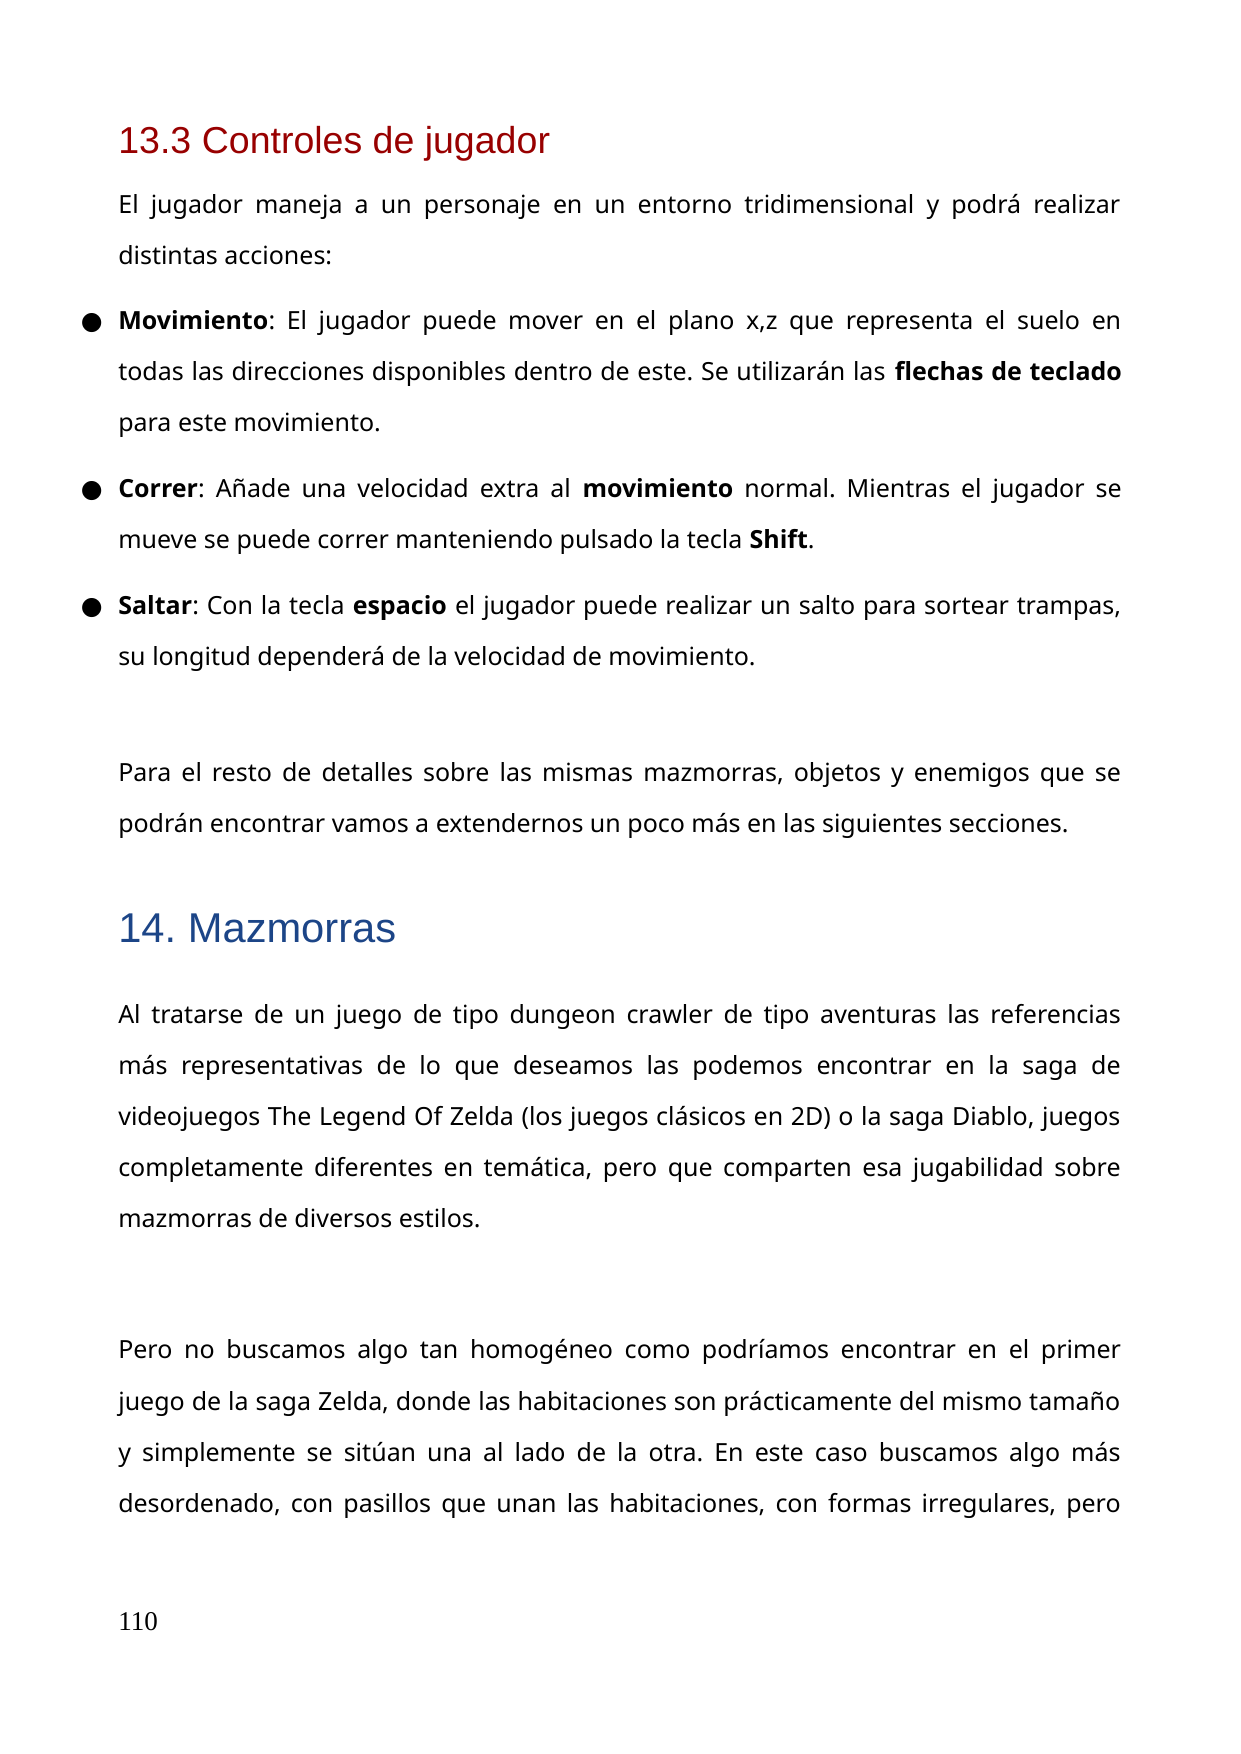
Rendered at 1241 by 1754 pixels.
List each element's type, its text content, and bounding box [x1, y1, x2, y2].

text Pero no buscamos algo tan homogéneo como podríamos encontrar en el primer juego de la saga Zelda, donde las habitaciones son prácticamente del mismo tamaño y simplemente se sitúan una al lado de la otra. En este caso buscamos algo más desordenado, con pasillos que unan las habitaciones, con formas irregulares, pero [118, 1332, 1122, 1519]
text El jugador maneja a un personaje en un entorno tridimensional y podrá realizar distintas acciones: [118, 186, 1122, 271]
subtitle Controles de jugador [118, 118, 1122, 161]
list Saltar: Con la tecla espacio el jugador puede realizar un salto para sortear trampas, su longitud dependerá de la velocidad de movimiento. [81, 587, 1122, 672]
list Movimiento: El jugador puede mover en el plano x,z que representa el suelo en todas las direcciones disponibles dentro de este. Se utilizarán las flechas de teclado para este movimiento. [81, 303, 1122, 439]
list Correr: Añade una velocidad extra al movimiento normal. Mientras el jugador se mueve se puede correr manteniendo pulsado la tecla Shift. [81, 471, 1122, 556]
subtitle Mazmorras [118, 903, 1122, 951]
text Para el resto de detalles sobre las mismas mazmorras, objetos y enemigos que se podrán encontrar vamos a extendernos un poco más en las siguientes secciones. [118, 704, 1122, 840]
text Al tratarse de un juego de tipo dungeon crawler de tipo aventuras las referencias más representativas de lo que deseamos las podemos encontrar en la saga de videojuegos The Legend Of Zelda (los juegos clásicos en 2D) o la saga Diablo, juegos completamente diferentes en temática, pero que comparten esa jugabilidad sobre mazmorras de diversos estilos. [118, 997, 1122, 1235]
